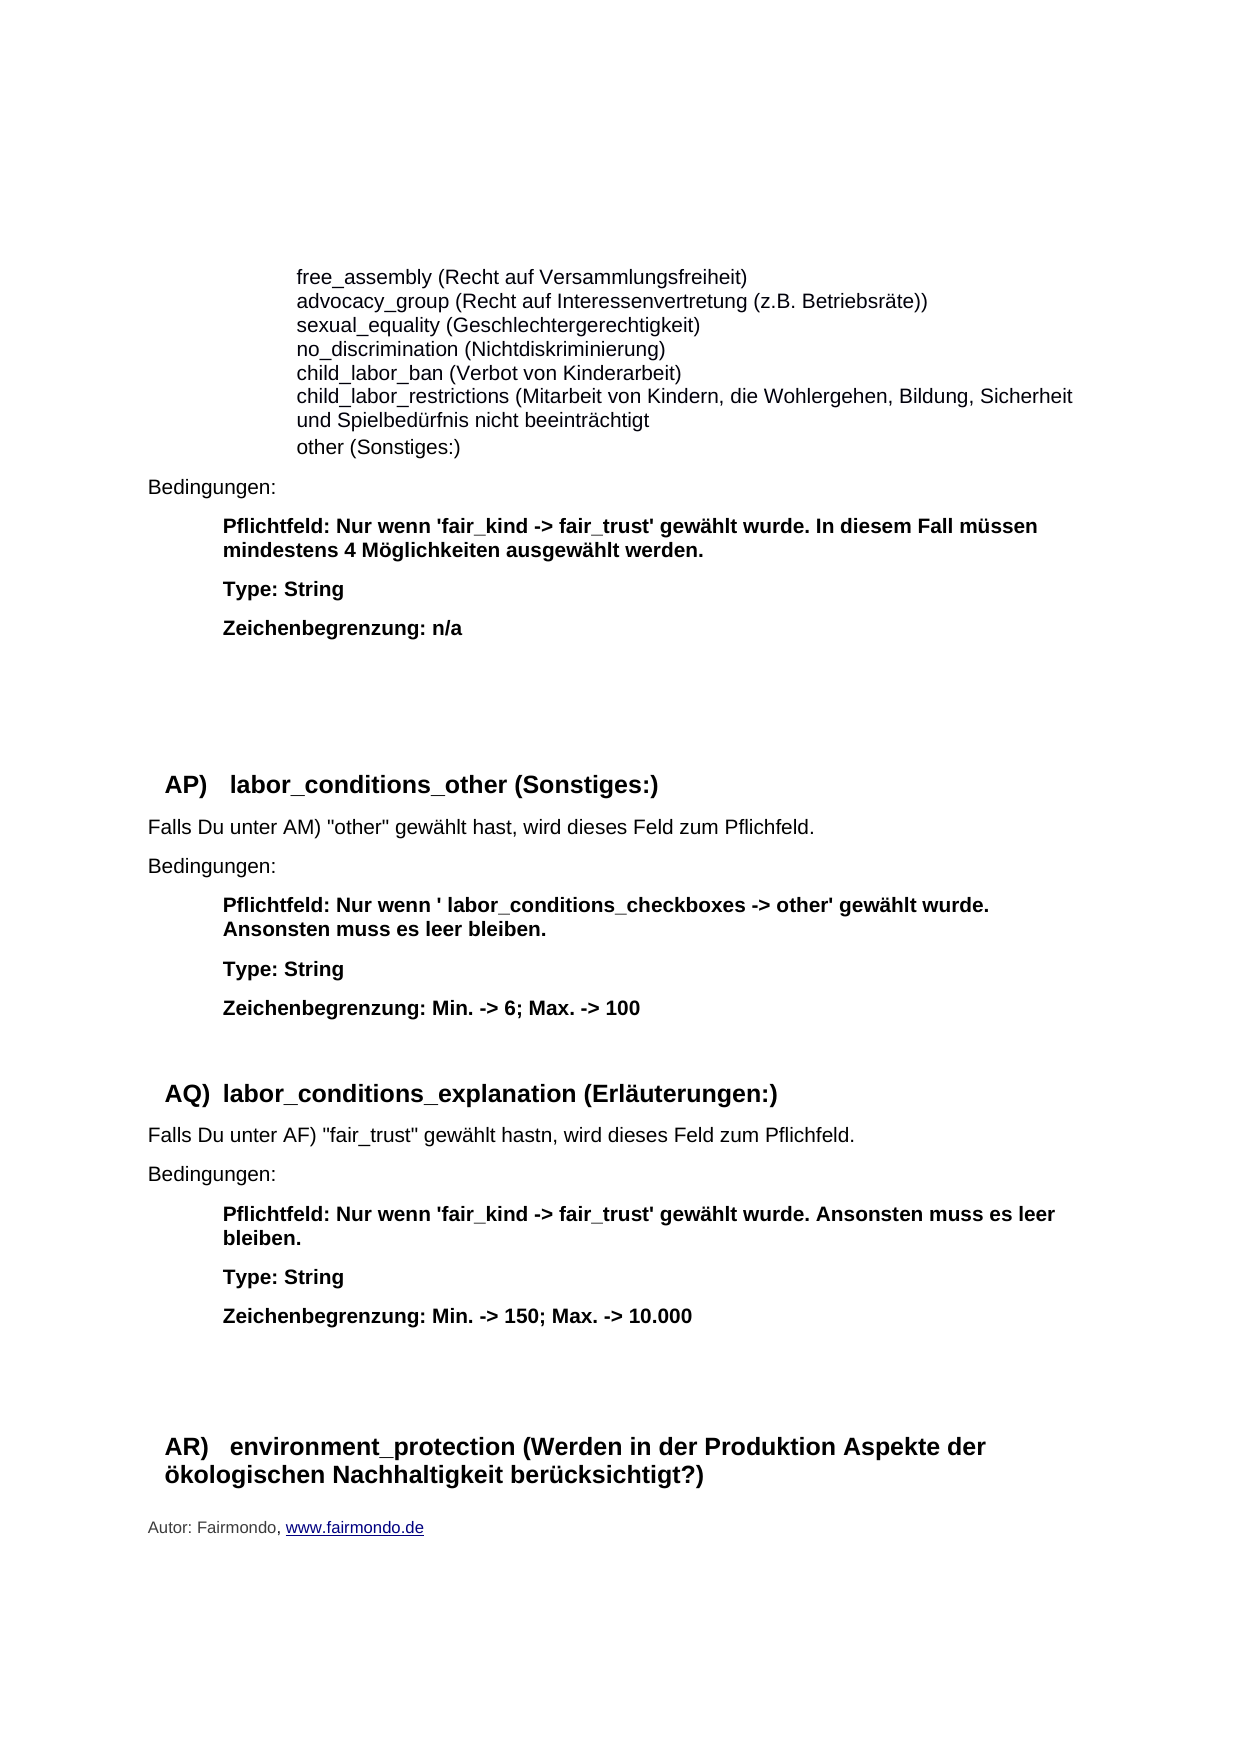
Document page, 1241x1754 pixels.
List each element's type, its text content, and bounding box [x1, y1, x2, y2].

list labor_conditions_other (Sonstiges:) [164, 771, 1093, 799]
text child_labor_ban (Verbot von Kinderarbeit) [296, 360, 1093, 384]
list Falls Du unter AF) "fair_trust" gewählt hastn, wird dieses Feld zum Pflichfeld. [148, 1123, 1093, 1147]
list Type: String [223, 956, 1093, 980]
list Type: String [223, 577, 1093, 601]
list Pflichtfeld: Nur wenn 'fair_kind -> fair_trust' gewählt wurde. In diesem Fall müssen mindestens 4 Möglichkeiten ausgewählt werden. [223, 514, 1093, 562]
text other (Sonstiges:) [296, 435, 1093, 459]
list Bedingungen: [148, 854, 1093, 878]
list labor_conditions_explanation (Erläuterungen:) [164, 1079, 1093, 1108]
list Pflichtfeld: Nur wenn ' labor_conditions_checkboxes -> other' gewählt wurde. Ansonsten muss es leer bleiben. [223, 893, 1093, 941]
text child_labor_restrictions (Mitarbeit von Kindern, die Wohlergehen, Bildung, Sicherheit und Spielbedürfnis nicht beeinträchtigt [296, 384, 1093, 432]
list Zeichenbegrenzung: Min. -> 150; Max. -> 10.000 [223, 1304, 1093, 1328]
text no_discrimination (Nichtdiskriminierung) [296, 336, 1093, 360]
list Pflichtfeld: Nur wenn 'fair_kind -> fair_trust' gewählt wurde. Ansonsten muss es leer bleiben. [223, 1202, 1093, 1249]
text sexual_equality (Geschlechtergerechtigkeit) [296, 312, 1093, 336]
list Bedingungen: [148, 474, 1093, 498]
list environment_protection (Werden in der Produktion Aspekte der ökologischen Nachhaltigkeit berücksichtigt?) [164, 1431, 1093, 1489]
text free_assembly (Recht auf Versammlungsfreiheit) [296, 264, 1093, 288]
list Type: String [223, 1265, 1093, 1289]
list Zeichenbegrenzung: n/a [223, 616, 1093, 640]
list Bedingungen: [148, 1162, 1093, 1186]
text advocacy_group (Recht auf Interessenvertretung (z.B. Betriebsräte)) [296, 288, 1093, 312]
list Falls Du unter AM) "other" gewählt hast, wird dieses Feld zum Pflichfeld. [148, 814, 1093, 838]
list Zeichenbegrenzung: Min. -> 6; Max. -> 100 [223, 996, 1093, 1019]
